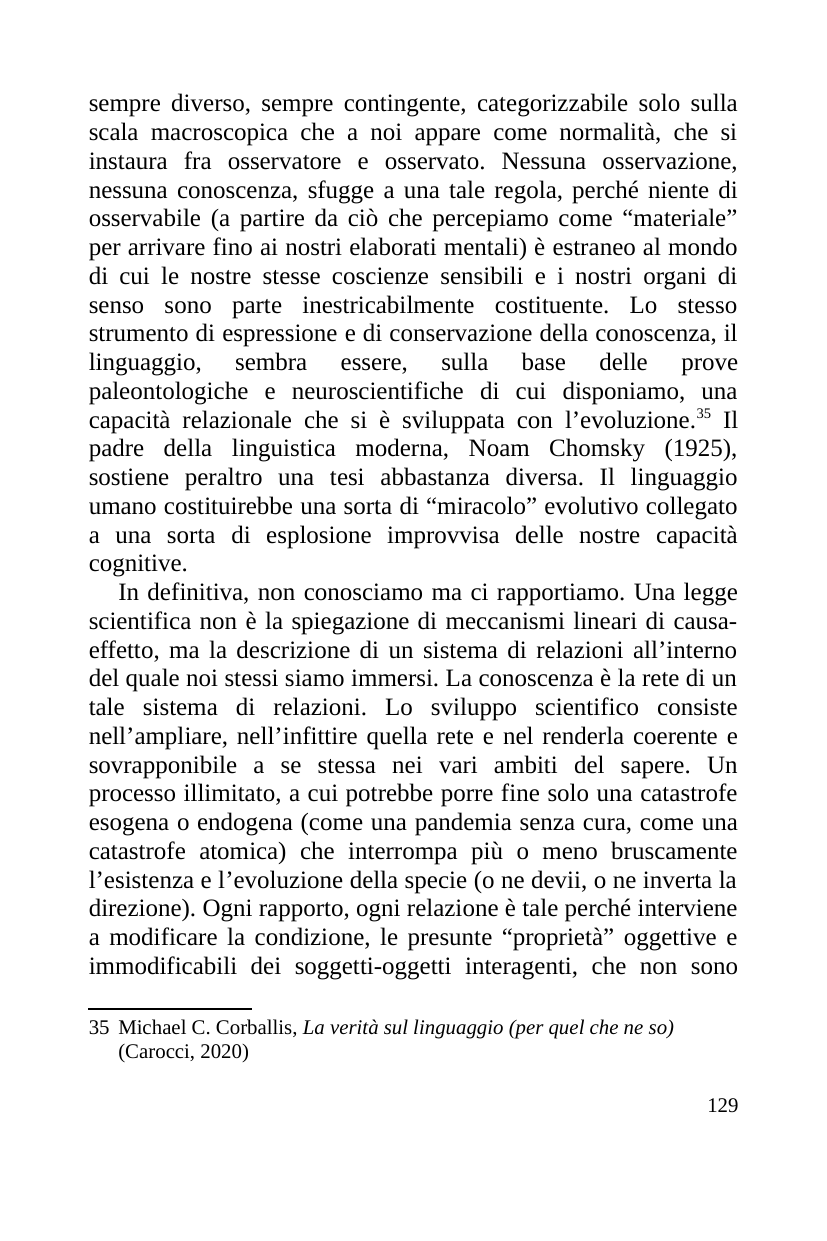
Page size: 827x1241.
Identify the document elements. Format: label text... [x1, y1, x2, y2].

text sempre diverso, sempre contingente, categorizzabile solo sulla scala macroscopica che a noi appare come normalità, che si instaura fra osservatore e osservato. Nessuna osservazione, nessuna conoscenza, sfugge a una tale regola, perché niente di osservabile (a partire da ciò che percepiamo come “materiale” per arrivare fino ai nostri elaborati mentali) è estraneo al mondo di cui le nostre stesse coscienze sensibili e i nostri organi di senso sono parte inestricabilmente costituente. Lo stesso strumento di espressione e di conservazione della conoscenza, il linguaggio, sembra essere, sulla base delle prove paleontologiche e neuroscientifiche di cui disponiamo, una capacità relazionale che si è sviluppata con l’evoluzione. Il padre della linguistica moderna, Noam Chomsky (1925), sostiene peraltro una tesi abbastanza diversa. Il linguaggio umano costituirebbe una sorta di “miracolo” evolutivo collegato a una sorta di esplosione improvvisa delle nostre capacità cognitive. [88, 88, 738, 577]
text In definitiva, non conosciamo ma ci rapportiamo. Una legge scientifica non è la spiegazione di meccanismi lineari di causa-effetto, ma la descrizione di un sistema di relazioni all’interno del quale noi stessi siamo immersi. La conoscenza è la rete di un tale sistema di relazioni. Lo sviluppo scientifico consiste nell’ampliare, nell’infittire quella rete e nel renderla coerente e sovrapponibile a se stessa nei vari ambiti del sapere. Un processo illimitato, a cui potrebbe porre fine solo una catastrofe esogena o endogena (come una pandemia senza cura, come una catastrofe atomica) che interrompa più o meno bruscamente l’esistenza e l’evoluzione della specie (o ne devii, o ne inverta la direzione). Ogni rapporto, ogni relazione è tale perché interviene a modificare la condizione, le presunte “proprietà” oggettive e immodificabili dei soggetti-oggetti interagenti, che non sono [88, 577, 738, 980]
text Michael C. Corballis, La verità sul linguaggio (per quel che ne so) (Carocci, 2020) [88, 1015, 738, 1063]
